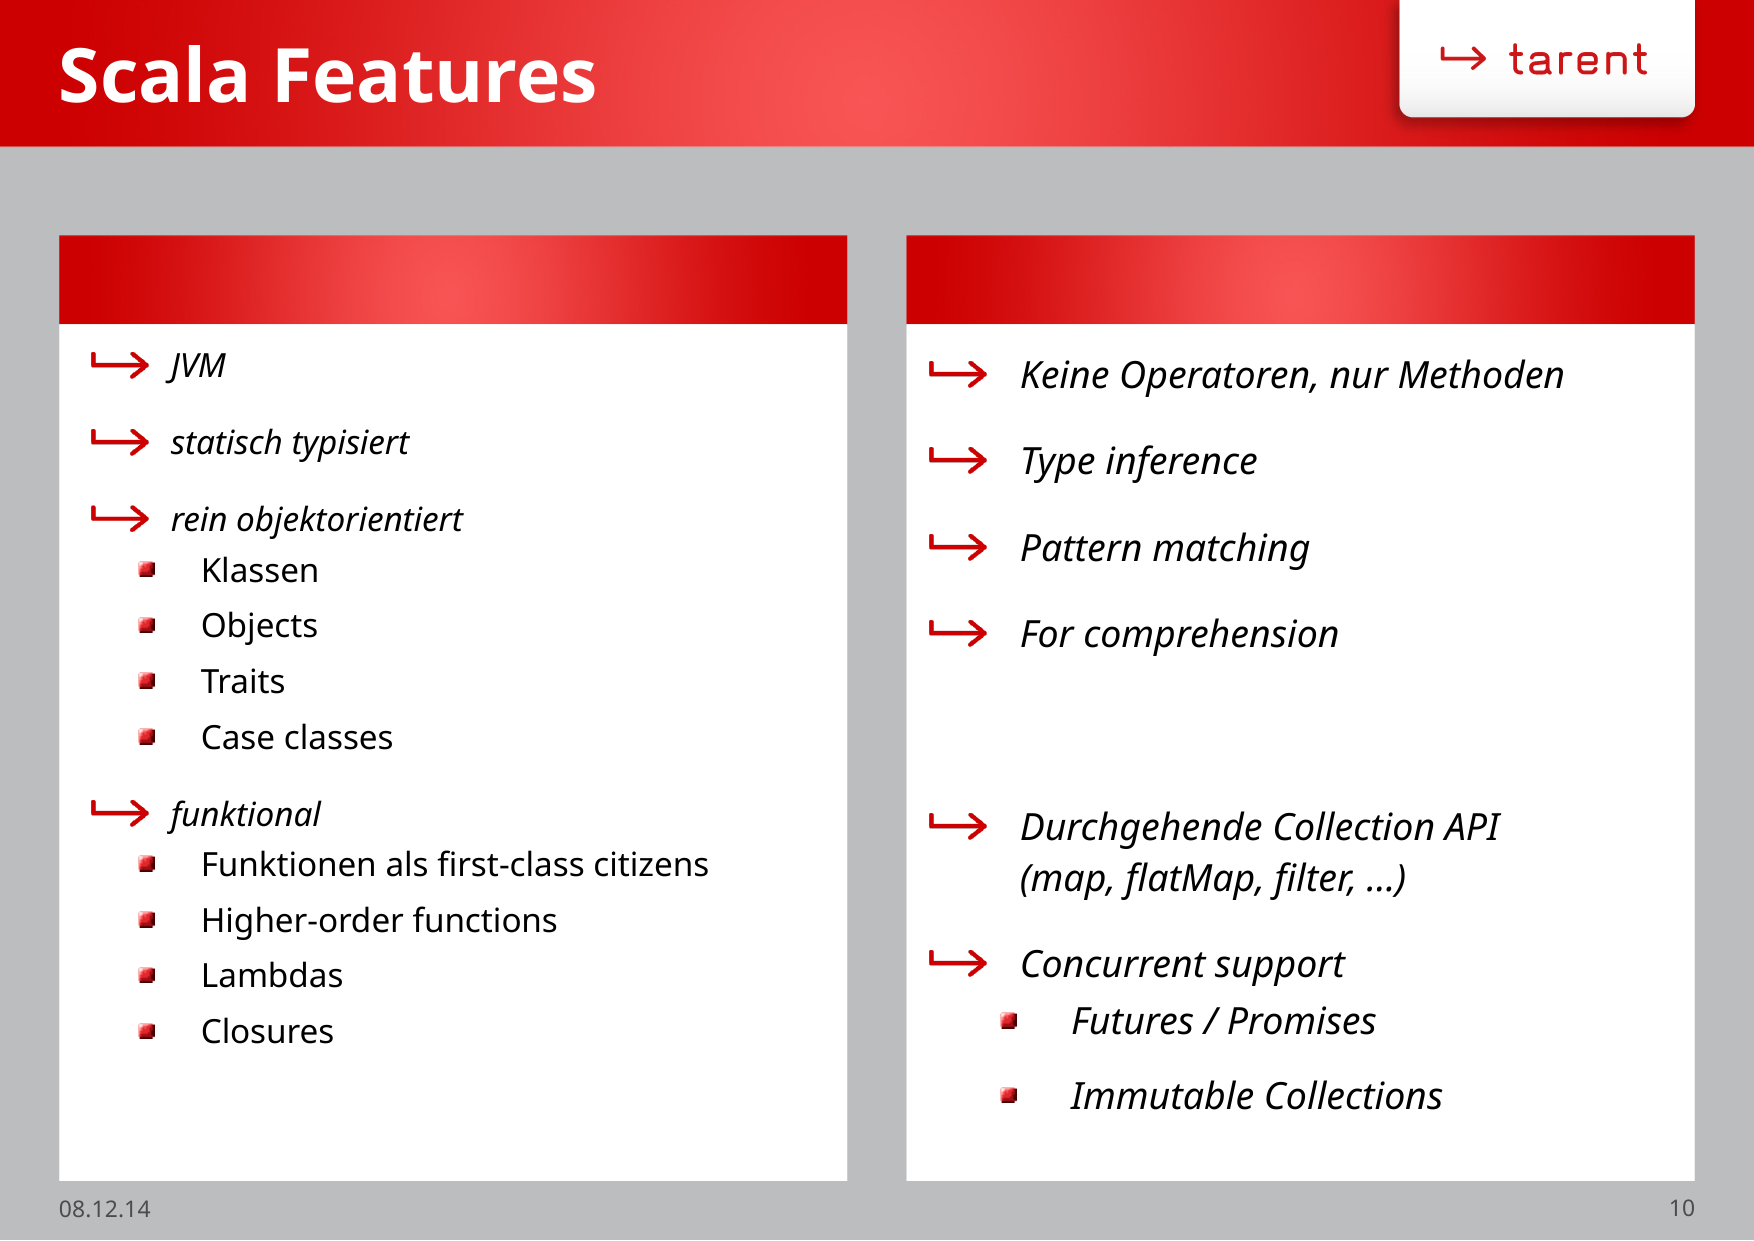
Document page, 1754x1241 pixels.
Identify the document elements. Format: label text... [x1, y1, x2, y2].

list Keine Operatoren, nur Methoden Type inference Pattern matching For comprehension Durchgehende Collection API (map, flatMap, filter, …) Concurrent support Futures / Promises Immutable Collections [894, 348, 1690, 1188]
title Scala Features [58, 0, 1638, 177]
picture [0, 0, 1754, 1240]
list JVM statisch typisiert rein objektorientiert Klassen Objects Traits Case classes funktional Funktionen als first-class citizens Higher-order functions Lambdas Closures [58, 342, 855, 1062]
